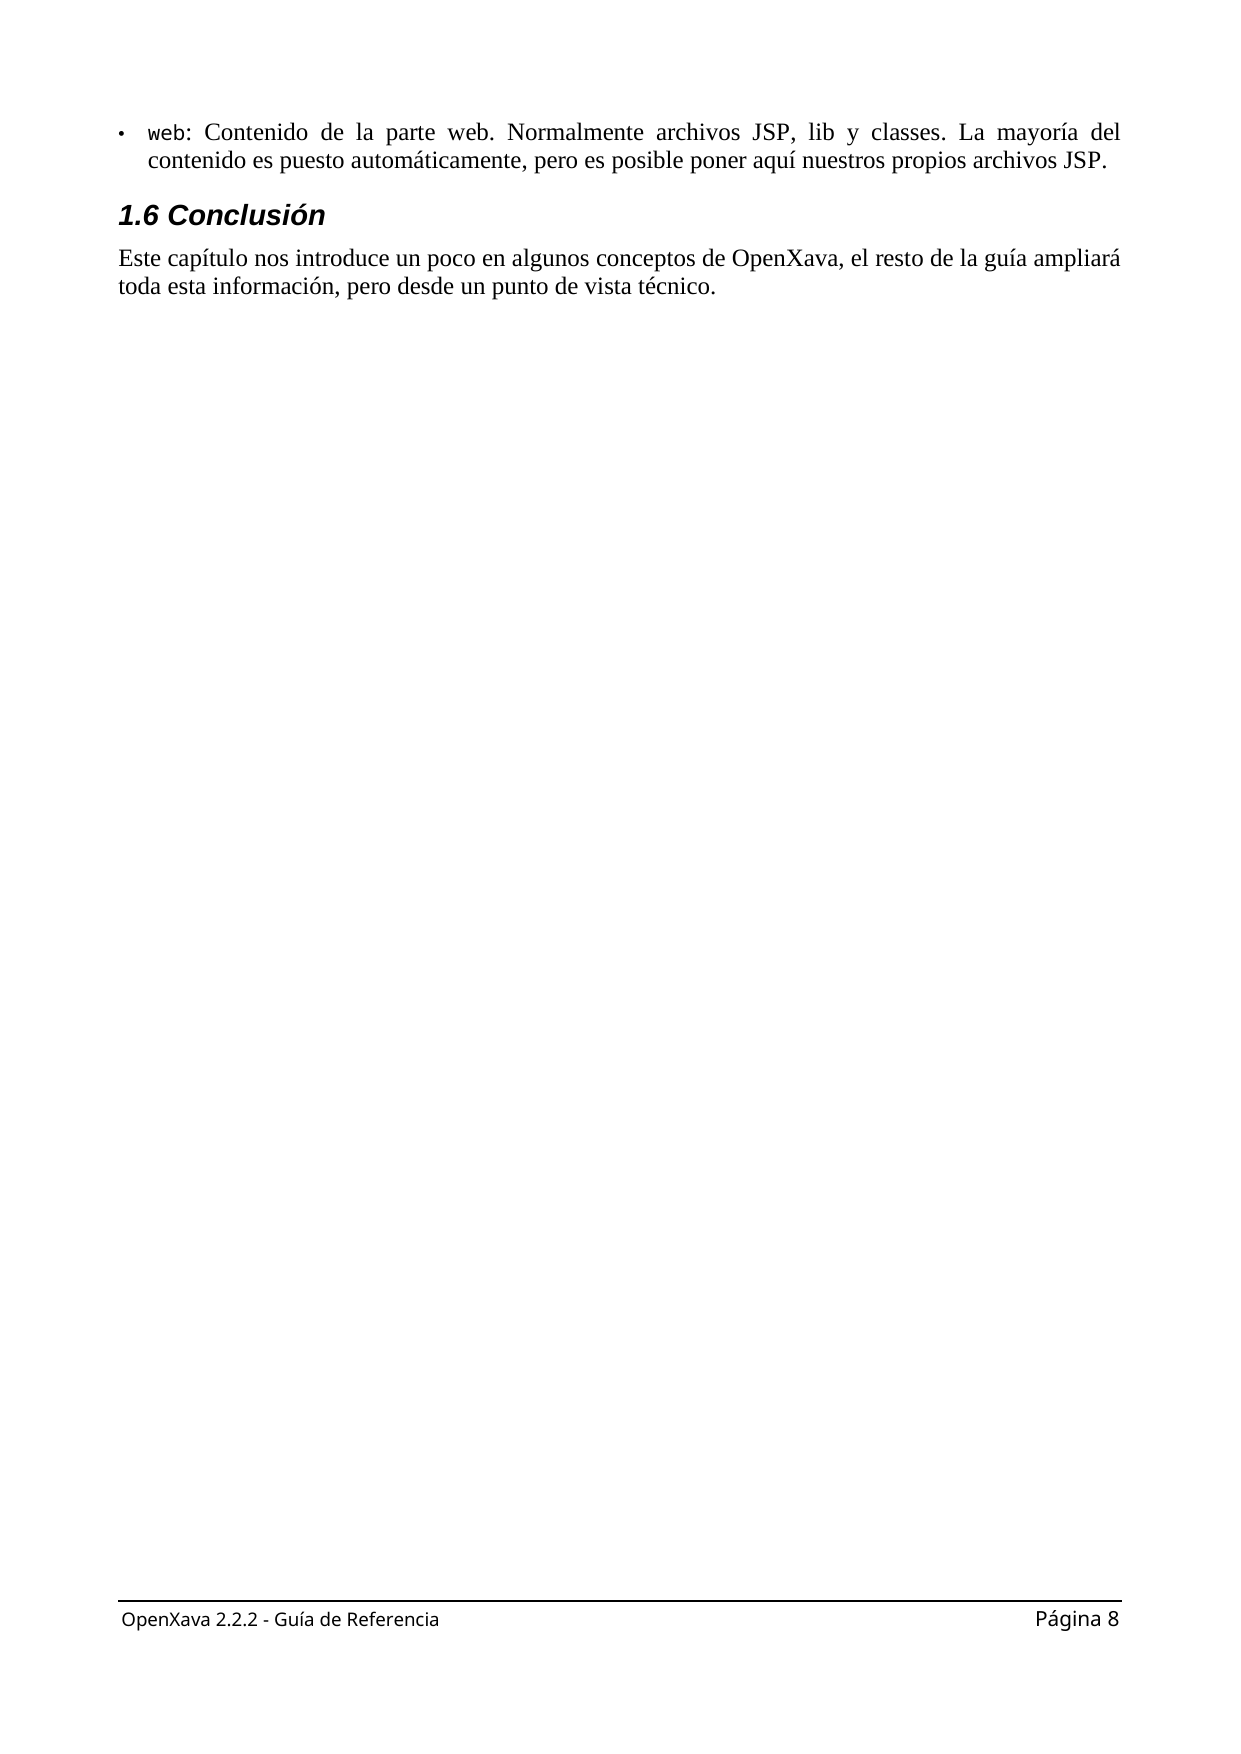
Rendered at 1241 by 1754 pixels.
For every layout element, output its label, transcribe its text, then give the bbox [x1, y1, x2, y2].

list web: Contenido de la parte web. Normalmente archivos JSP, lib y classes. La mayoría del contenido es puesto automáticamente, pero es posible poner aquí nuestros propios archivos JSP. [118, 118, 1122, 174]
subtitle Conclusión [118, 199, 1122, 232]
text Este capítulo nos introduce un poco en algunos conceptos de OpenXava, el resto de la guía ampliará toda esta información, pero desde un punto de vista técnico. [118, 244, 1122, 300]
